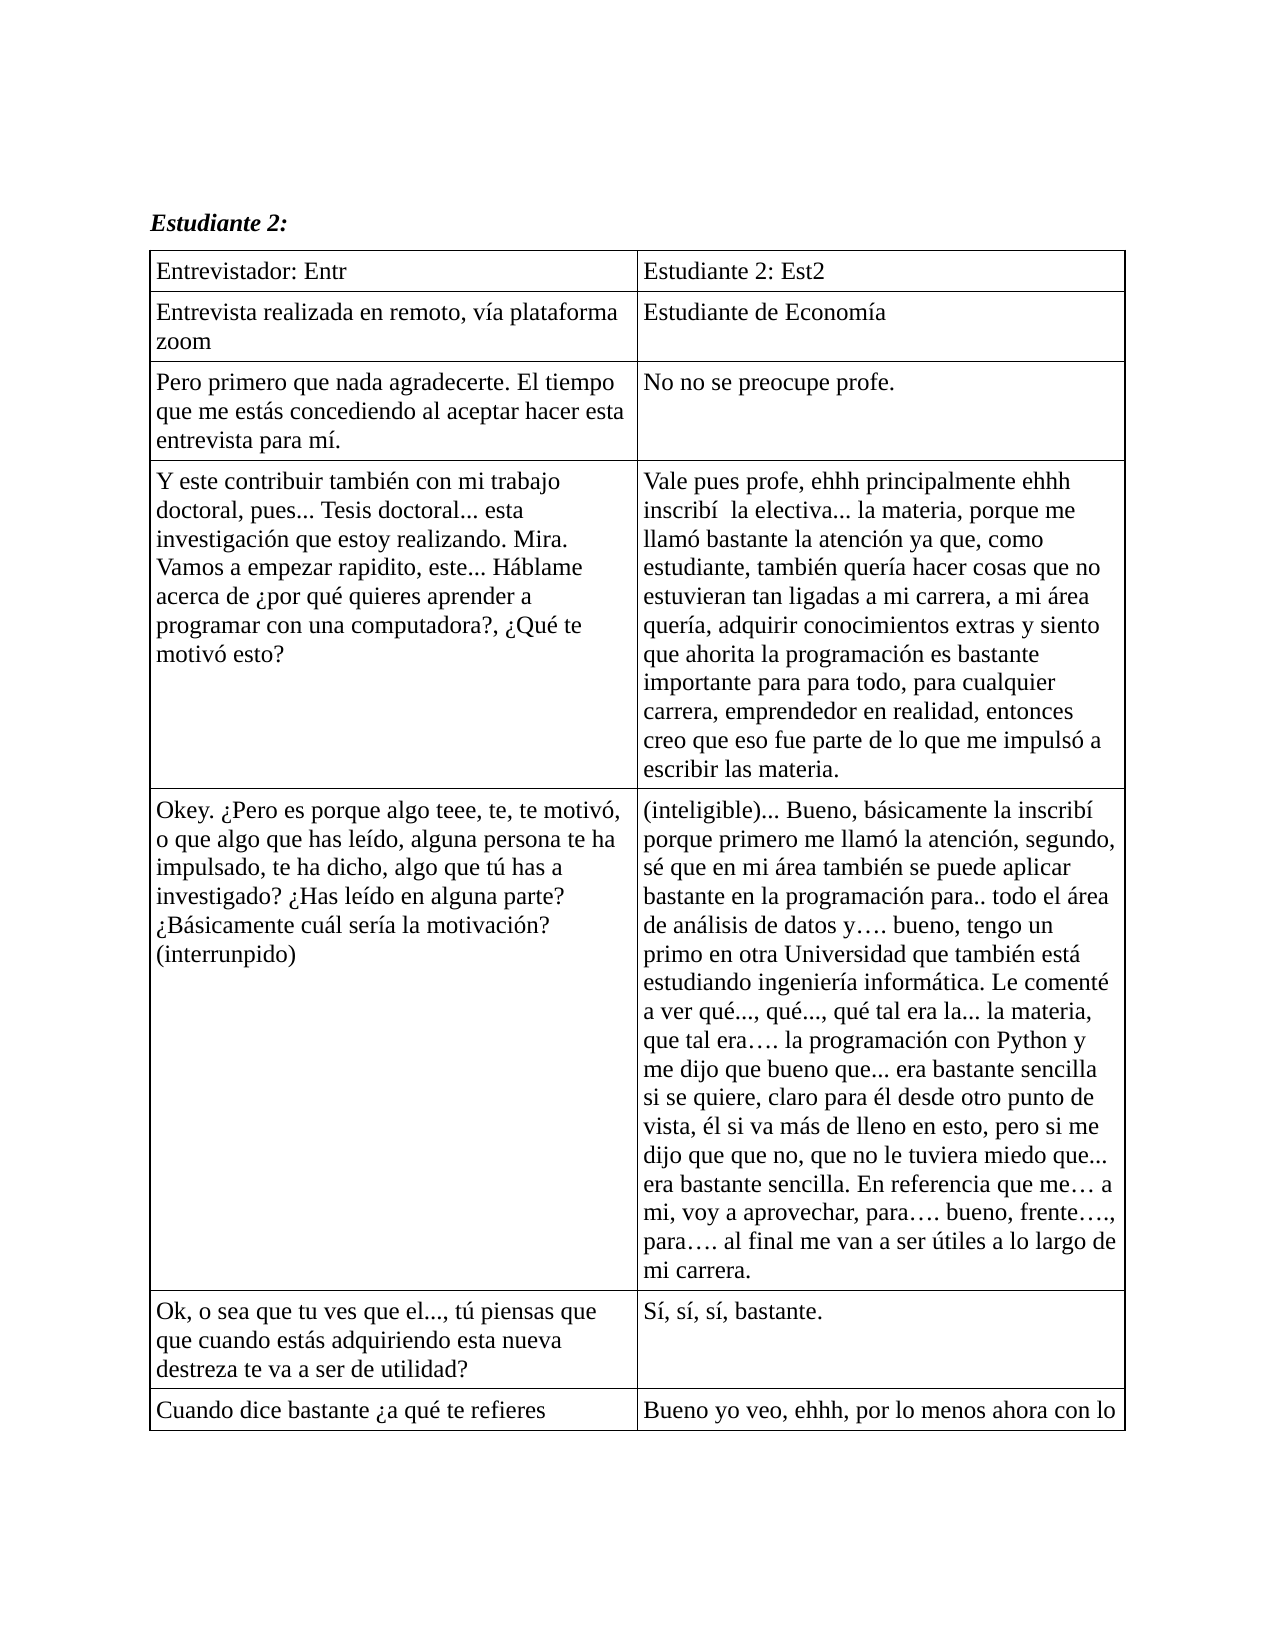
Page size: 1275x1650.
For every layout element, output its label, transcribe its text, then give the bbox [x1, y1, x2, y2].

table_cell No no se preocupe profe. [638, 362, 1124, 459]
table_cell Estudiante de Economía [638, 292, 1124, 361]
subtitle Estudiante 2: [150, 208, 1125, 237]
table_cell Cuando dice bastante ¿a qué te refieres [151, 1389, 637, 1429]
table_cell Bueno yo veo, ehhh, por lo menos ahora con lo [638, 1389, 1124, 1429]
table_cell Ok, o sea que tu ves que el..., tú piensas que que cuando estás adquiriendo esta nueva destreza te va a ser de utilidad? [151, 1291, 637, 1388]
table_cell Y este contribuir también con mi trabajo doctoral, pues... Tesis doctoral... esta investigación que estoy realizando. Mira. Vamos a empezar rapidito, este... Háblame acerca de ¿por qué quieres aprender a programar con una computadora?, ¿Qué te motivó esto? [151, 461, 637, 788]
table_cell Okey. ¿Pero es porque algo teee, te, te motivó, o que algo que has leído, alguna persona te ha impulsado, te ha dicho, algo que tú has a investigado? ¿Has leído en alguna parte? ¿Básicamente cuál sería la motivación? (interrunpido) [151, 789, 637, 1289]
table_header Entrevistador: Entr [151, 251, 637, 291]
table_cell Pero primero que nada agradecerte. El tiempo que me estás concediendo al aceptar hacer esta entrevista para mí. [151, 362, 637, 459]
table_cell Sí, sí, sí, bastante. [638, 1291, 1124, 1388]
table_cell Vale pues profe, ehhh principalmente ehhh inscribí la electiva... la materia, porque me llamó bastante la atención ya que, como estudiante, también quería hacer cosas que no estuvieran tan ligadas a mi carrera, a mi área quería, adquirir conocimientos extras y siento que ahorita la programación es bastante importante para para todo, para cualquier carrera, emprendedor en realidad, entonces creo que eso fue parte de lo que me impulsó a escribir las materia. [638, 461, 1124, 788]
table_cell (inteligible)... Bueno, básicamente la inscribí porque primero me llamó la atención, segundo, sé que en mi área también se puede aplicar bastante en la programación para.. todo el área de análisis de datos y…. bueno, tengo un primo en otra Universidad que también está estudiando ingeniería informática. Le comenté a ver qué..., qué..., qué tal era la... la materia, que tal era…. la programación con Python y me dijo que bueno que... era bastante sencilla si se quiere, claro para él desde otro punto de vista, él si va más de lleno en esto, pero si me dijo que que no, que no le tuviera miedo que... era bastante sencilla. En referencia que me… a mi, voy a aprovechar, para…. bueno, frente…., para…. al final me van a ser útiles a lo largo de mi carrera. [638, 789, 1124, 1289]
table_cell Entrevista realizada en remoto, vía plataforma zoom [151, 292, 637, 361]
table_header Estudiante 2: Est2 [638, 251, 1124, 291]
